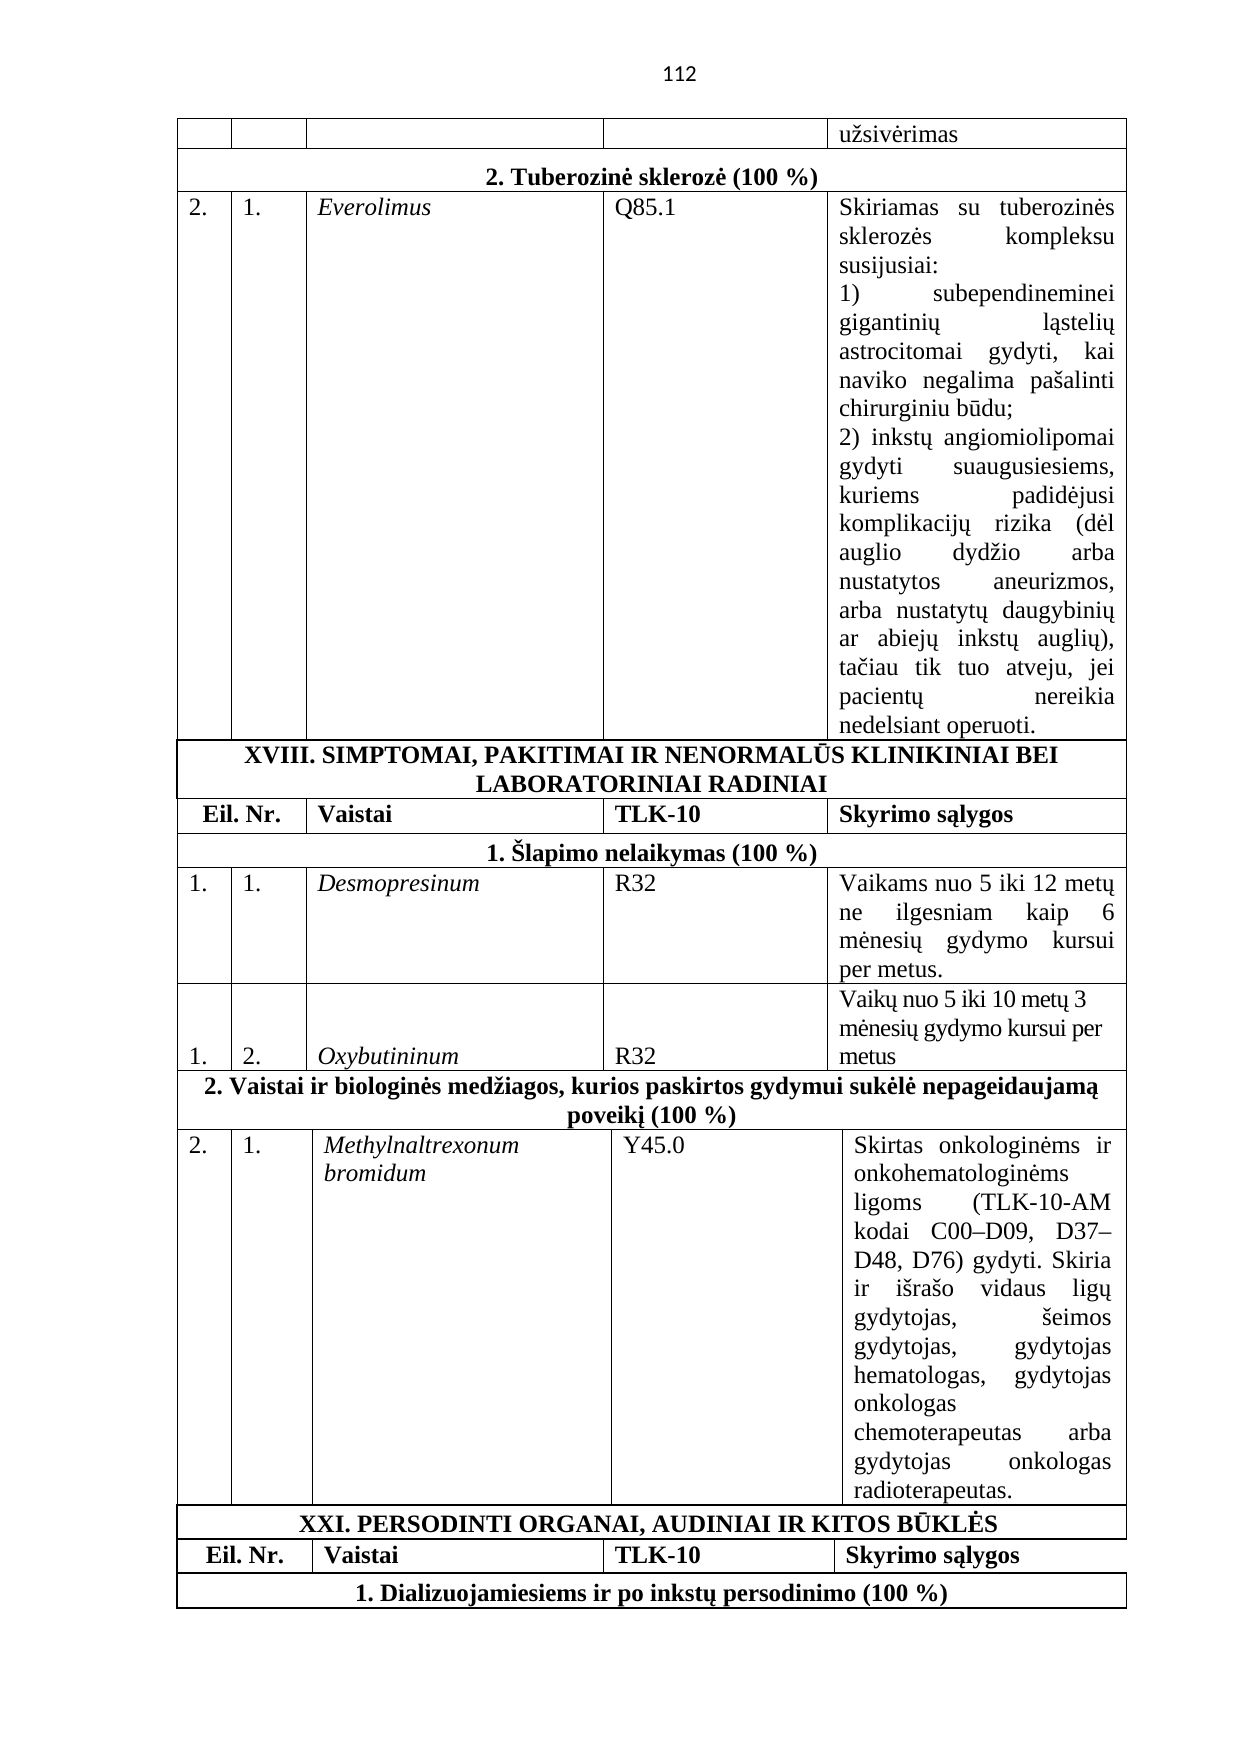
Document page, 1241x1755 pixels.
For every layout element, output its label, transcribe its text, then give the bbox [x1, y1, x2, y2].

table_cell 1. [178, 984, 231, 1070]
table_cell 2. Tuberozinė sklerozė (100 %) [178, 149, 1126, 191]
table_cell [1127, 983, 1133, 1070]
table_cell [1127, 833, 1133, 867]
table_cell Vaistai [307, 799, 603, 832]
table_cell Vaikų nuo 5 iki 10 metų 3 mėnesių gydymo kursui per metus [828, 984, 1126, 1070]
table_cell XVIII. SIMPTOMAI, PAKITIMAI IR NENORMALŪS KLINIKINIAI BEI LABORATORINIAI RADINIAI [178, 741, 1126, 798]
table_cell [1126, 1538, 1133, 1572]
table_cell R32 [604, 984, 827, 1070]
table_cell Skirtas onkologinėms ir onkohematologinėms ligoms (TLK-10-AM kodai C00–D09, D37–D48, D76) gydyti. Skiria ir išrašo vidaus ligų gydytojas, šeimos gydytojas, gydytojas hematologas, gydytojas onkologas chemoterapeutas arba gydytojas onkologas radioterapeutas. [843, 1130, 1126, 1503]
table_cell Oxybutininum [307, 984, 603, 1070]
table_cell [1127, 798, 1133, 832]
table_cell [1127, 1070, 1133, 1129]
table_cell R32 [604, 868, 827, 983]
table_cell Eil. Nr. [178, 1540, 312, 1572]
table_cell Y45.0 [612, 1130, 842, 1503]
table_cell XXI. PERSODINTI ORGANAI, AUDINIAI IR KITOS BŪKLĖS [178, 1506, 1126, 1538]
table_cell Vaistai [313, 1540, 603, 1572]
table_cell Everolimus [307, 192, 603, 738]
table_cell [1127, 191, 1133, 738]
table_cell 2. Vaistai ir biologinės medžiagos, kurios paskirtos gydymui sukėlė nepageidaujamą poveikį (100 %) [178, 1071, 1126, 1129]
table_cell Skyrimo sąlygos [835, 1540, 1126, 1572]
table_cell Q85.1 [604, 192, 827, 738]
table_cell [307, 119, 603, 148]
table_cell [232, 119, 306, 148]
table_cell 2. [232, 984, 306, 1070]
table_cell [1127, 1504, 1133, 1538]
table_cell 1. [232, 868, 306, 983]
table_cell Methylnaltrexonum bromidum [313, 1130, 611, 1503]
table_cell TLK-10 [604, 799, 827, 832]
table_cell [1127, 118, 1133, 148]
table_cell užsivėrimas [828, 119, 1126, 148]
table_cell Desmopresinum [307, 868, 603, 983]
table_cell TLK-10 [604, 1540, 834, 1572]
table_cell [178, 119, 231, 148]
table_cell 1. [232, 1130, 312, 1503]
table_cell [1127, 1129, 1133, 1503]
table_cell [1127, 739, 1133, 798]
table_cell Skyrimo sąlygos [828, 799, 1126, 832]
table_cell Skiriamas su tuberozinės sklerozės kompleksu susijusiai: 1) subependineminei gigantinių ląstelių astrocitomai gydyti, kai naviko negalima pašalinti chirurginiu būdu; 2) inkstų angiomiolipomai gydyti suaugusiesiems, kuriems padidėjusi komplikacijų rizika (dėl auglio dydžio arba nustatytos aneurizmos, arba nustatytų daugybinių ar abiejų inkstų auglių), tačiau tik tuo atveju, jei pacientų nereikia nedelsiant operuoti. [828, 192, 1126, 738]
table_cell Eil. Nr. [178, 799, 306, 832]
table_cell 1. Šlapimo nelaikymas (100 %) [178, 834, 1126, 867]
table_cell 1. [232, 192, 306, 738]
table_cell [1127, 148, 1133, 191]
table_cell 2. [178, 192, 231, 738]
table_cell 1. [178, 868, 231, 983]
table_cell Vaikams nuo 5 iki 12 metų ne ilgesniam kaip 6 mėnesių gydymo kursui per metus. [828, 868, 1126, 983]
table_cell [1127, 867, 1133, 983]
table_cell 1. Dializuojamiesiems ir po inkstų persodinimo (100 %) [178, 1574, 1126, 1607]
table_cell 2. [178, 1130, 231, 1503]
table_cell [604, 119, 827, 148]
table_cell [1127, 1572, 1133, 1607]
